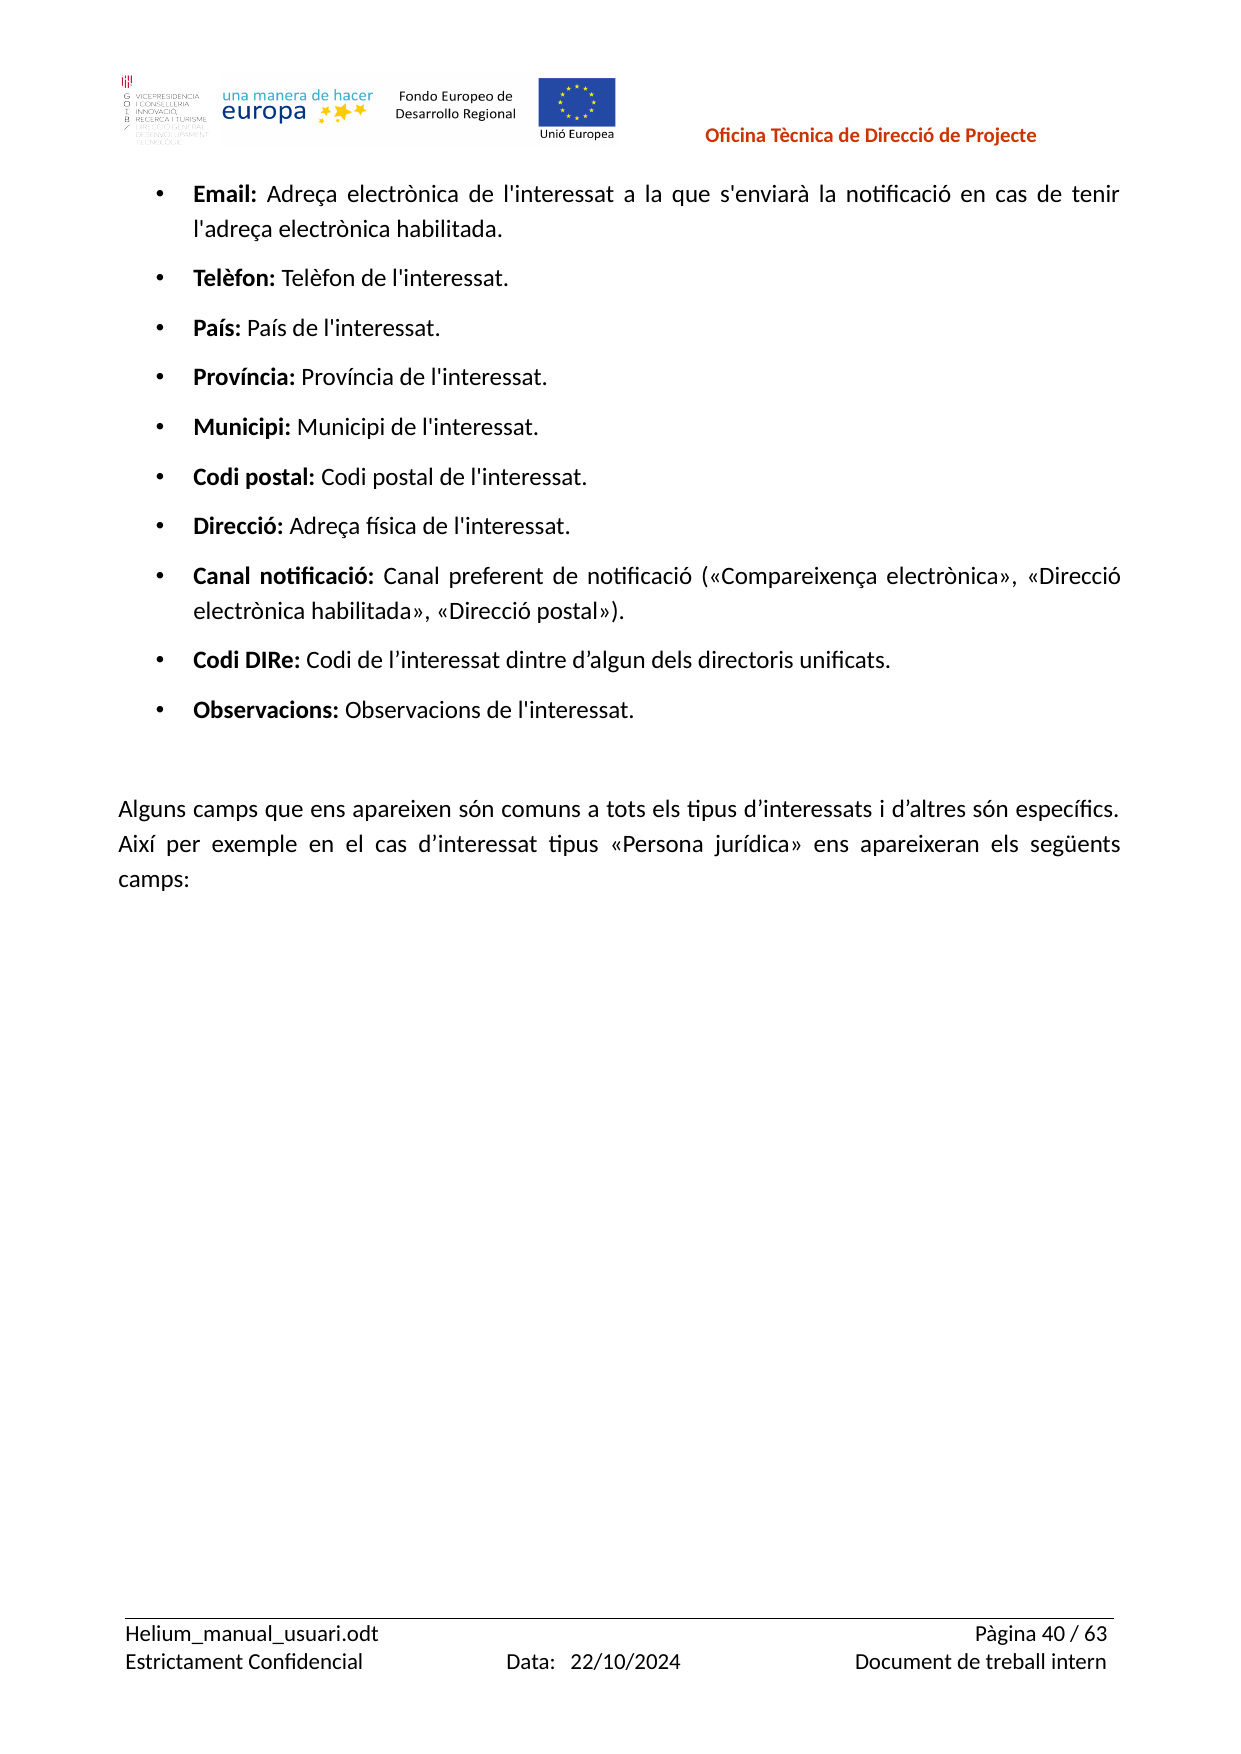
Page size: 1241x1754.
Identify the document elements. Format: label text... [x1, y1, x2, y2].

text Alguns camps que ens apareixen són comuns a tots els tipus d’interessats i d’altres són específics. Així per exemple en el cas d’interessat tipus «Persona jurídica» ens apareixeran els següents camps: [118, 793, 1122, 894]
list Email: Adreça electrònica de l'interessat a la que s'enviarà la notificació en cas de tenir l'adreça electrònica habilitada. [156, 178, 1122, 243]
list Observacions: Observacions de l'interessat. [156, 694, 1122, 724]
list País: País de l'interessat. [156, 312, 1122, 342]
list Província: Província de l'interessat. [156, 361, 1122, 392]
list Canal notificació: Canal preferent de notificació («Compareixença electrònica», «Direcció electrònica habilitada», «Direcció postal»). [156, 560, 1122, 625]
picture [219, 73, 621, 147]
list Telèfon: Telèfon de l'interessat. [156, 262, 1122, 293]
list Codi postal: Codi postal de l'interessat. [156, 461, 1122, 491]
picture [118, 73, 213, 147]
list Municipi: Municipi de l'interessat. [156, 411, 1122, 442]
list Codi DIRe: Codi de l’interessat dintre d’algun dels directoris unificats. [156, 644, 1122, 675]
list Direcció: Adreça física de l'interessat. [156, 510, 1122, 541]
